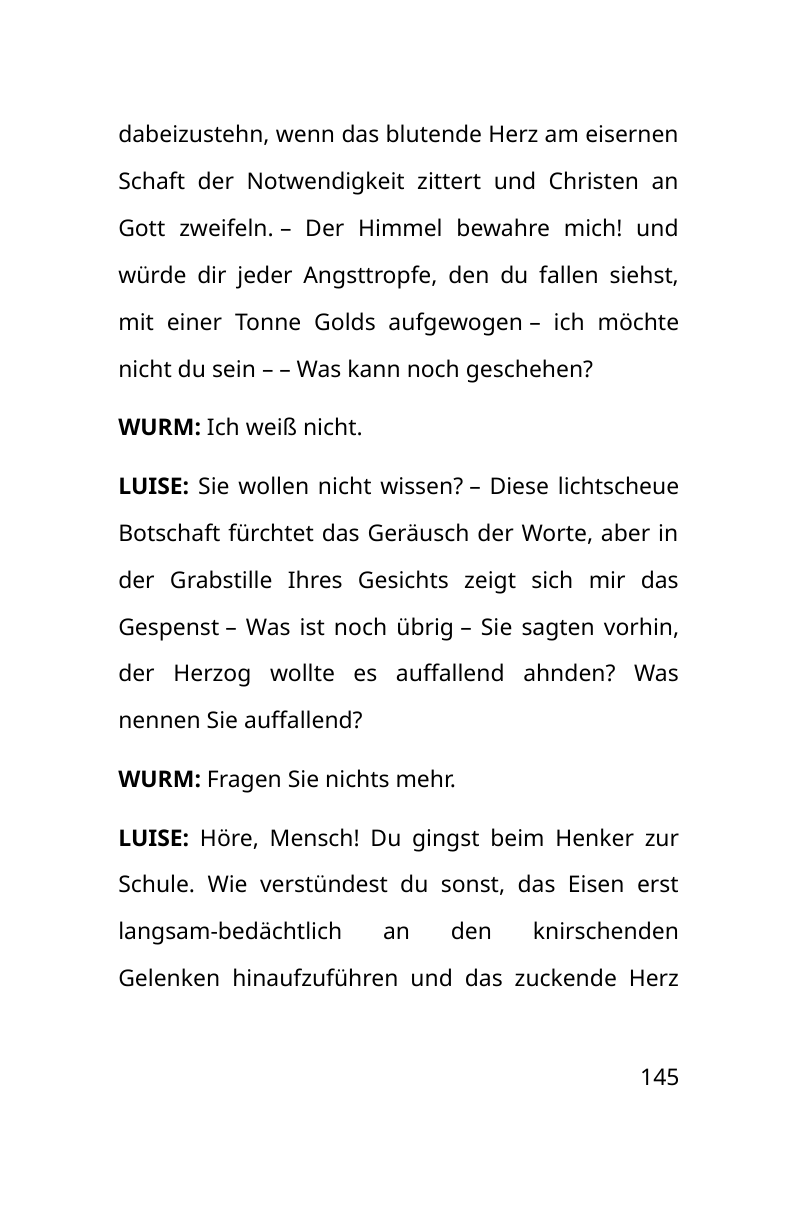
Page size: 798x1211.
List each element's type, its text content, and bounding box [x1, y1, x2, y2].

text LUISE: Sie wollen nicht wissen? – Diese lichtscheue Botschaft fürchtet das Geräusch der Worte, aber in der Grabstille Ihres Gesichts zeigt sich mir das Gespenst – Was ist noch übrig – Sie sagten vorhin, der Herzog wollte es auffallend ahnden? Was nennen Sie auffallend? [118, 470, 679, 735]
text LUISE: Höre, Mensch! Du gingst beim Henker zur Schule. Wie verstündest du sonst, das Eisen erst langsam-bedächtlich an den knirschenden Gelenken hinaufzuführen und das zuckende Herz [118, 821, 679, 993]
text WURM: Fragen Sie nichts mehr. [118, 763, 679, 794]
text WURM: Ich weiß nicht. [118, 411, 679, 442]
text dabeizustehn, wenn das blutende Herz am eisernen Schaft der Notwendigkeit zittert und Christen an Gott zweifeln. – Der Himmel bewahre mich! und würde dir jeder Angsttropfe, den du fallen siehst, mit einer Tonne Golds aufgewogen – ich möchte nicht du sein – – Was kann noch geschehen? [118, 118, 679, 384]
